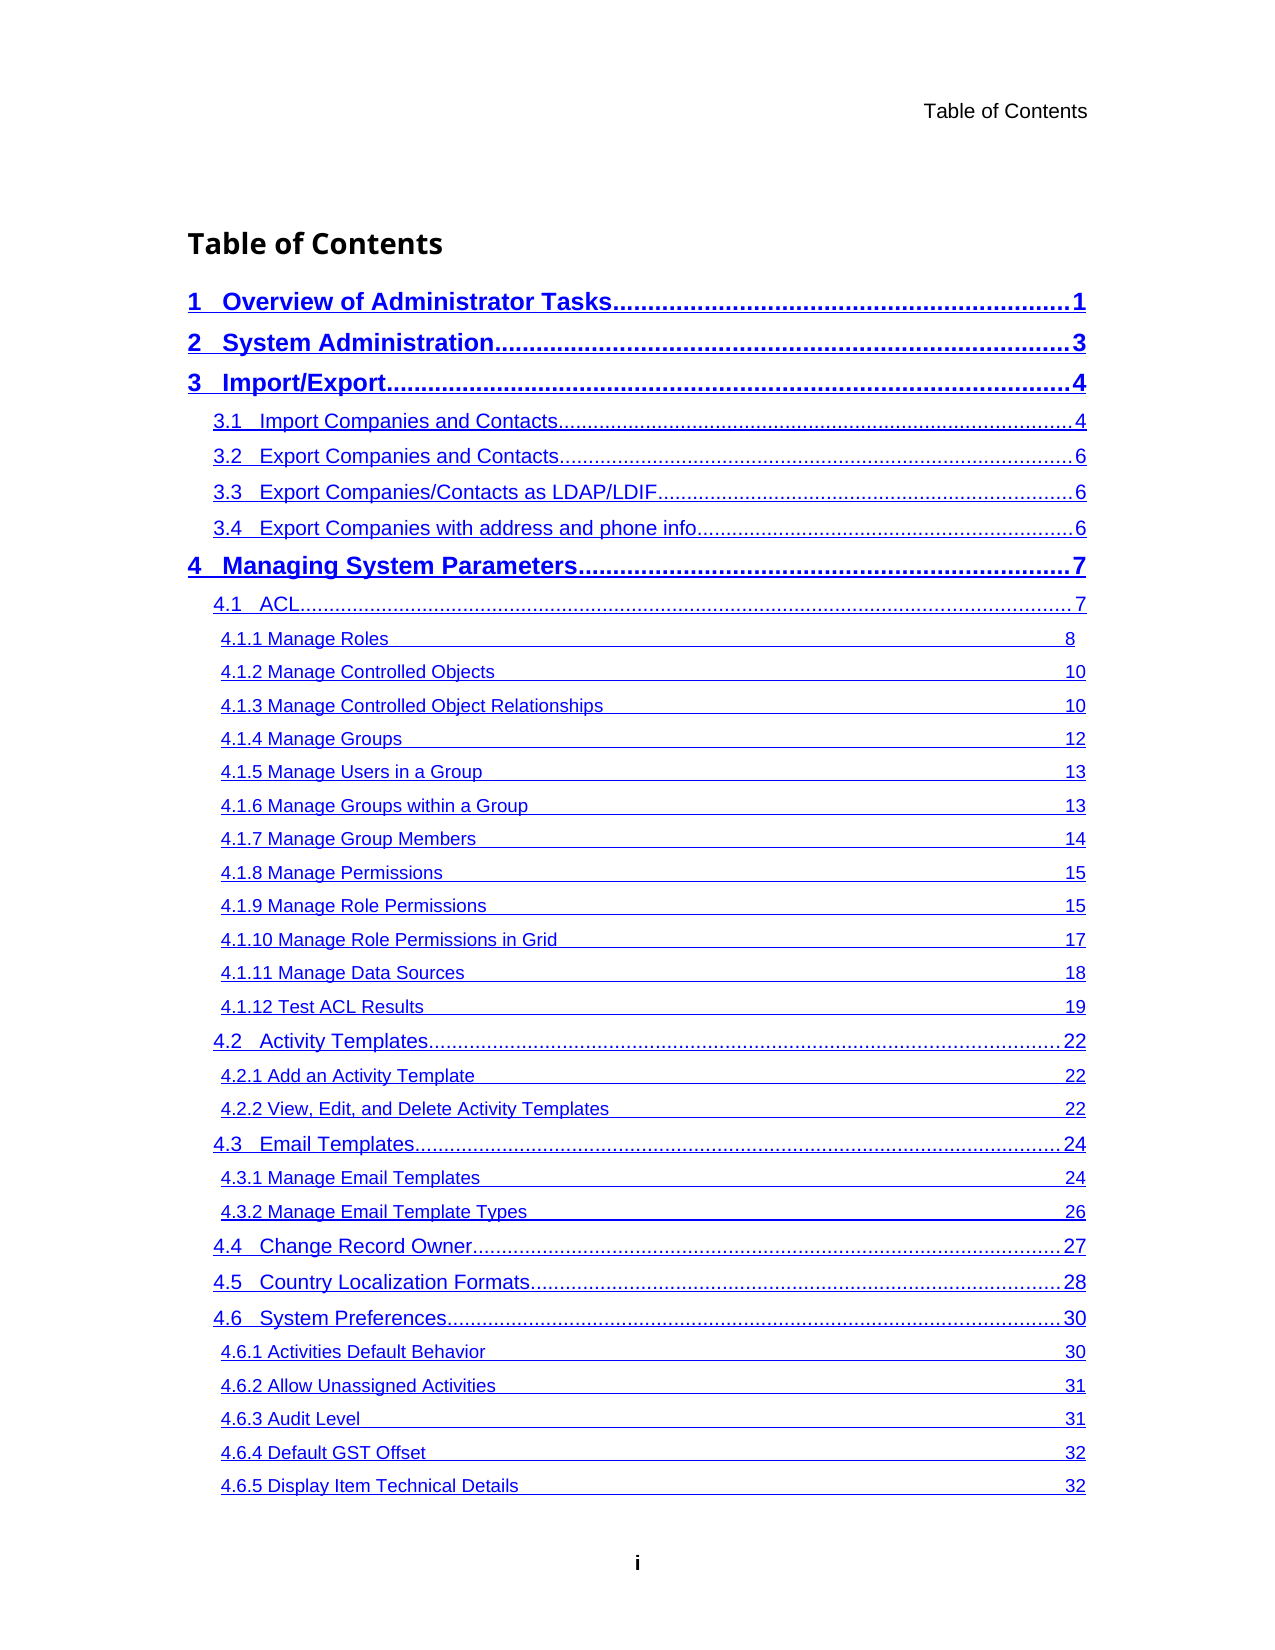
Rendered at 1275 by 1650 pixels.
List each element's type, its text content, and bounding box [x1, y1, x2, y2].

text 2 System Administration 3 [187, 328, 1087, 356]
text 4.6.3 Audit Level 31 [221, 1409, 1087, 1430]
text 4.1.8 Manage Permissions 15 [221, 862, 1087, 883]
text 4.1.11 Manage Data Sources 18 [221, 963, 1087, 983]
text 4.6.4 Default GST Offset 32 [221, 1442, 1087, 1463]
text 4.2 Activity Templates 22 [213, 1029, 1087, 1053]
text 4.1.1 Manage Roles 8 [221, 628, 1087, 649]
text 4.1.6 Manage Groups within a Group 13 [221, 795, 1087, 816]
text 3 Import/Export 4 [187, 369, 1087, 397]
text 4.6.2 Allow Unassigned Activities 31 [221, 1375, 1087, 1396]
text 4.2.2 View, Edit, and Delete Activity Templates 22 [221, 1099, 1087, 1119]
text 4 Managing System Parameters 7 [187, 552, 1087, 580]
text 4.4 Change Record Owner 27 [213, 1235, 1087, 1258]
text 4.1.12 Test ACL Results 19 [221, 996, 1087, 1017]
text 3.1 Import Companies and Contacts 4 [213, 409, 1087, 429]
text 4.1.5 Manage Users in a Group 13 [221, 762, 1087, 783]
text 4.3.1 Manage Email Templates 24 [221, 1168, 1087, 1189]
text 4.6.5 Display Item Technical Details 32 [221, 1476, 1087, 1497]
text 4.1.9 Manage Role Permissions 15 [221, 896, 1087, 917]
text 3.3 Export Companies/Contacts as LDAP/LDIF 6 [213, 481, 1087, 501]
text 4.1 ACL 7 [213, 592, 1087, 613]
text 4.1.10 Manage Role Permissions in Grid 17 [221, 929, 1087, 950]
text 1 Overview of Administrator Tasks 1 [187, 288, 1087, 316]
text 4.3 Email Templates 24 [213, 1132, 1087, 1155]
text 3.2 Export Companies and Contacts 6 [213, 445, 1087, 465]
text 3.4 Export Companies with address and phone info 6 [213, 516, 1087, 537]
text 4.6 System Preferences 30 [213, 1306, 1087, 1329]
text 4.5 Country Localization Formats 28 [213, 1270, 1087, 1294]
text 4.3.2 Manage Email Template Types 26 [221, 1201, 1087, 1222]
text 4.1.7 Manage Group Members 14 [221, 829, 1087, 850]
text 4.1.3 Manage Controlled Object Relationships 10 [221, 695, 1087, 716]
text 4.2.1 Add an Activity Template 22 [221, 1065, 1087, 1086]
text Table of Contents [187, 223, 1087, 263]
text 4.1.2 Manage Controlled Objects 10 [221, 662, 1087, 683]
text 4.6.1 Activities Default Behavior 30 [221, 1342, 1087, 1363]
text 4.1.4 Manage Groups 12 [221, 728, 1087, 749]
